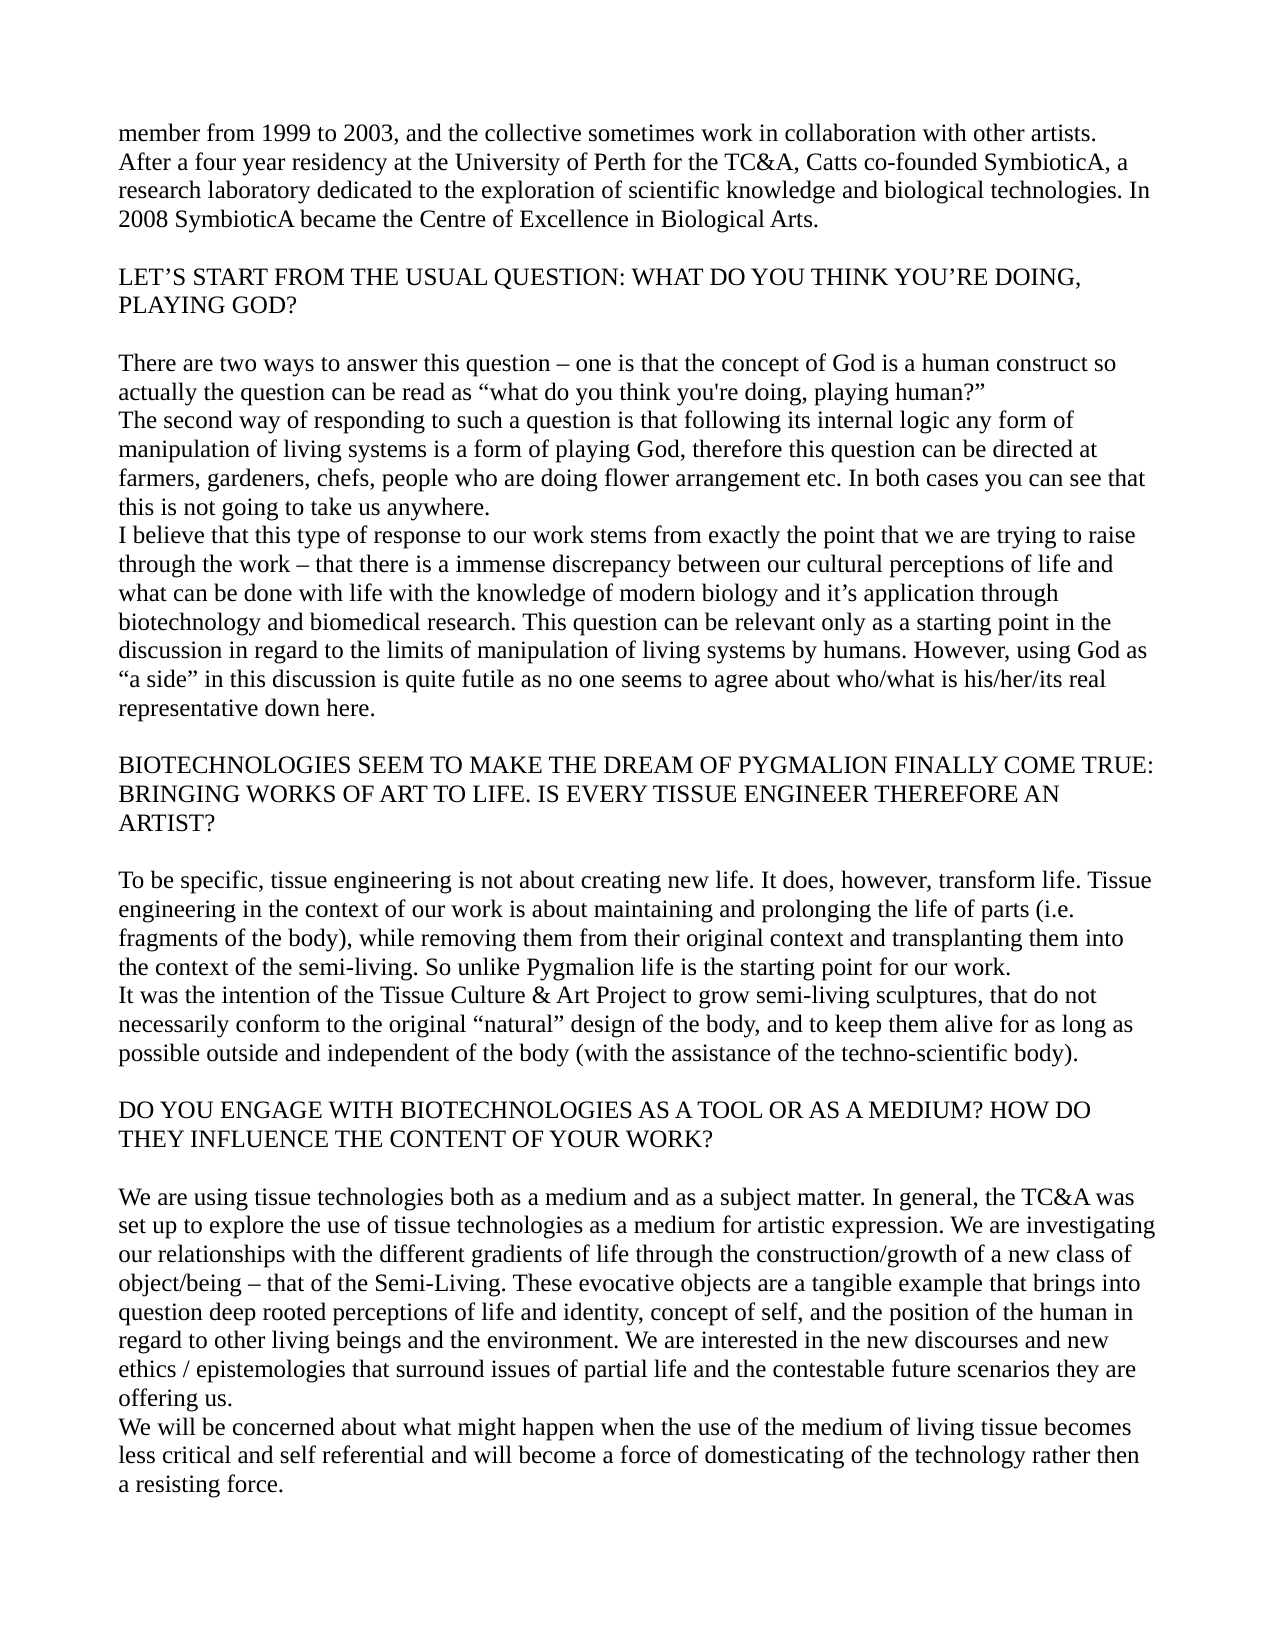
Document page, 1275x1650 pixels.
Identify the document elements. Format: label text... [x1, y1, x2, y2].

text We will be concerned about what might happen when the use of the medium of living tissue becomes less critical and self referential and will become a force of domesticating of the technology rather then a resisting force. [118, 1412, 1157, 1498]
text It was the intention of the Tissue Culture & Art Project to grow semi-living sculptures, that do not necessarily conform to the original “natural” design of the body, and to keep them alive for as long as possible outside and independent of the body (with the assistance of the techno-scientific body). [118, 981, 1157, 1067]
text There are two ways to answer this question – one is that the concept of God is a human construct so actually the question can be read as “what do you think you're doing, playing human?” [118, 348, 1157, 406]
text The second way of responding to such a question is that following its internal logic any form of manipulation of living systems is a form of playing God, therefore this question can be directed at farmers, gardeners, chefs, people who are doing flower arrangement etc. In both cases you can see that this is not going to take us anywhere. [118, 406, 1157, 521]
text After a four year residency at the University of Perth for the TC&A, Catts co-founded SymbioticA, a research laboratory dedicated to the exploration of scientific knowledge and biological technologies. In 2008 SymbioticA became the Centre of Excellence in Biological Arts. [118, 147, 1157, 233]
text I believe that this type of response to our work stems from exactly the point that we are trying to raise through the work – that there is a immense discrepancy between our cultural perceptions of life and what can be done with life with the knowledge of modern biology and it’s application through biotechnology and biomedical research. This question can be relevant only as a starting point in the discussion in regard to the limits of manipulation of living systems by humans. However, using God as “a side” in this discussion is quite futile as no one seems to agree about who/what is his/her/its real representative down here. [118, 521, 1157, 722]
text To be specific, tissue engineering is not about creating new life. It does, however, transform life. Tissue engineering in the context of our work is about maintaining and prolonging the life of parts (i.e. fragments of the body), while removing them from their original context and transplanting them into the context of the semi-living. So unlike Pygmalion life is the starting point for our work. [118, 866, 1157, 981]
text We are using tissue technologies both as a medium and as a subject matter. In general, the TC&A was set up to explore the use of tissue technologies as a medium for artistic expression. We are investigating our relationships with the different gradients of life through the construction/growth of a new class of object/being – that of the Semi-Living. These evocative objects are a tangible example that brings into question deep rooted perceptions of life and identity, concept of self, and the position of the human in regard to other living beings and the environment. We are interested in the new discourses and new ethics / epistemologies that surround issues of partial life and the contestable future scenarios they are offering us. [118, 1182, 1157, 1412]
text LET’S START FROM THE USUAL QUESTION: WHAT DO YOU THINK YOU’RE DOING, PLAYING GOD? [118, 262, 1157, 319]
text member from 1999 to 2003, and the collective sometimes work in collaboration with other artists. [118, 118, 1157, 147]
text DO YOU ENGAGE WITH BIOTECHNOLOGIES AS A TOOL OR AS A MEDIUM? HOW DO THEY INFLUENCE THE CONTENT OF YOUR WORK? [118, 1096, 1157, 1153]
text BIOTECHNOLOGIES SEEM TO MAKE THE DREAM OF PYGMALION FINALLY COME TRUE: BRINGING WORKS OF ART TO LIFE. IS EVERY TISSUE ENGINEER THEREFORE AN ARTIST? [118, 751, 1157, 837]
